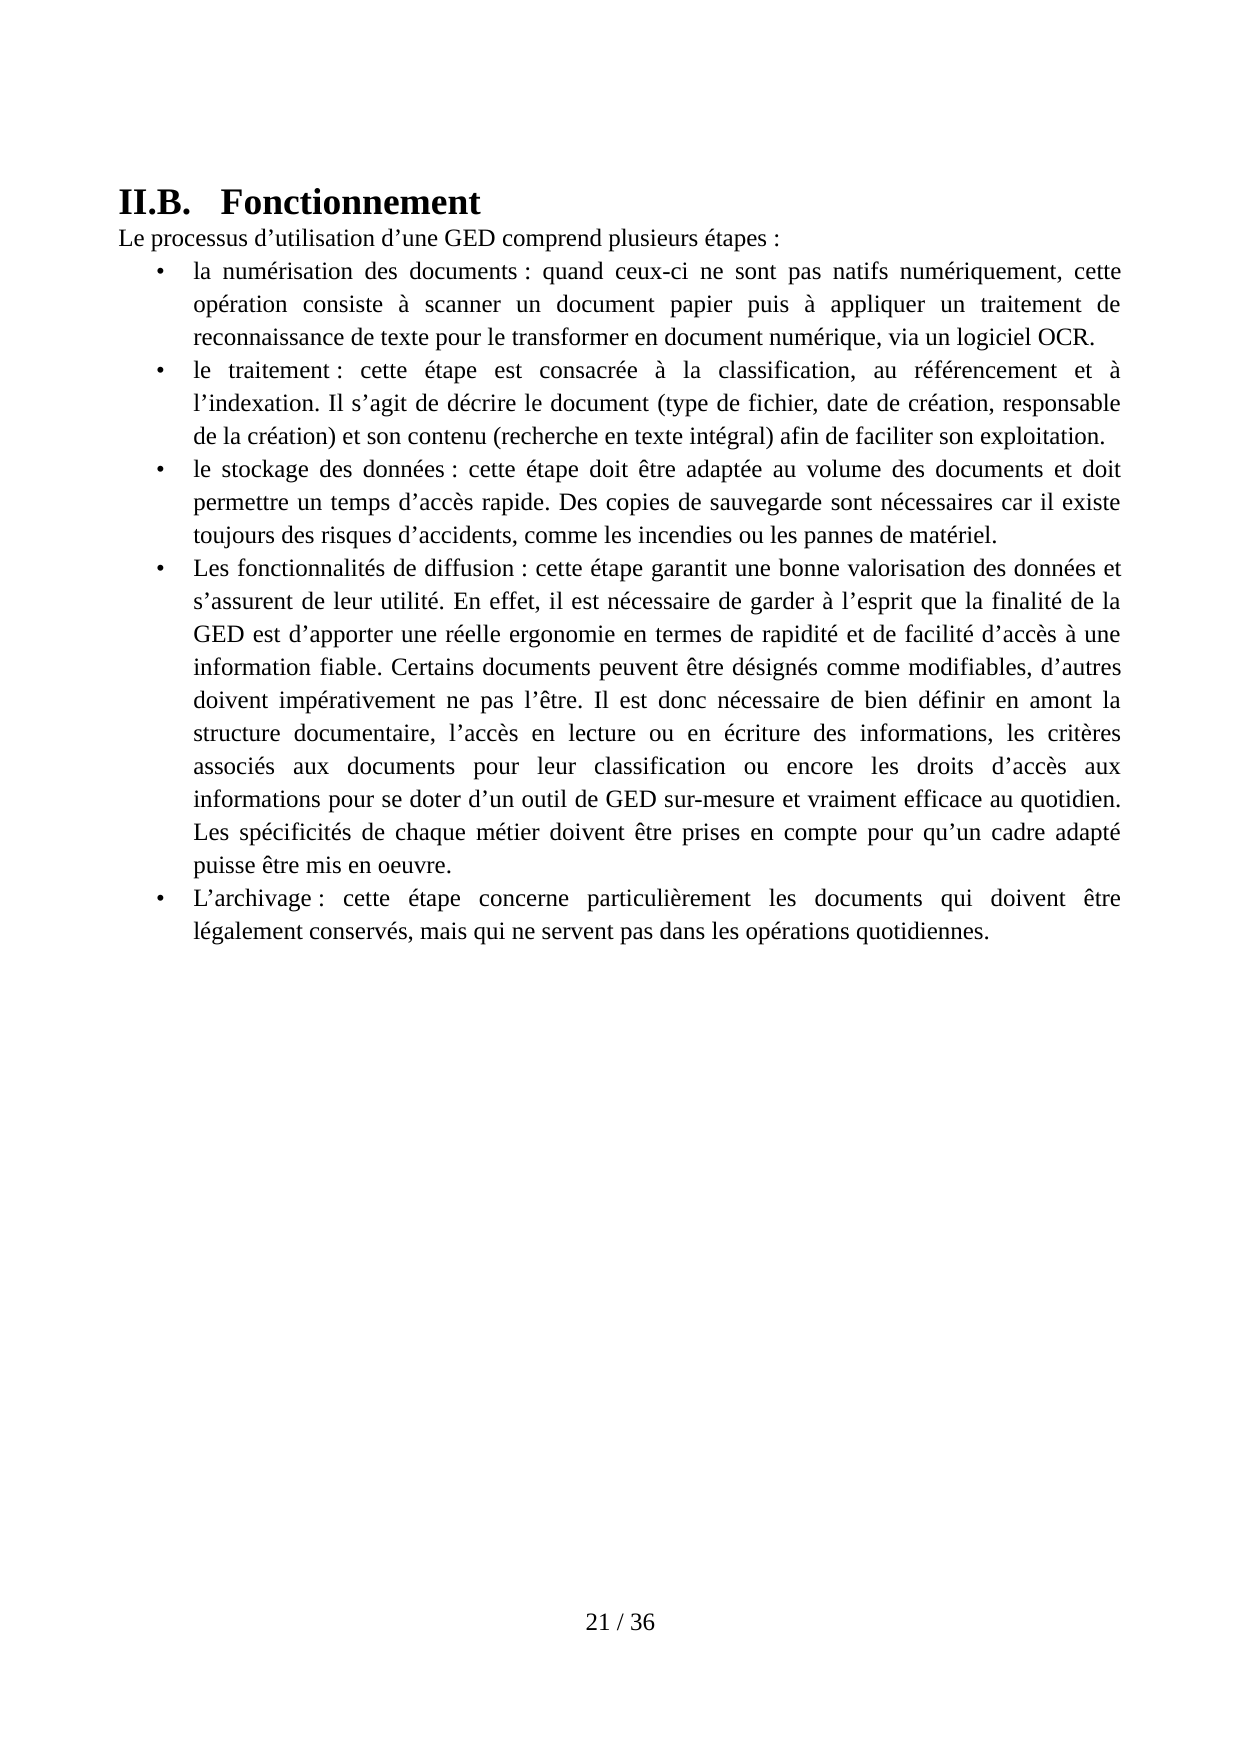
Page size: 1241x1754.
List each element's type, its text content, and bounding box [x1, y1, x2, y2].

list la numérisation des documents : quand ceux-ci ne sont pas natifs numériquement, cette opération consiste à scanner un document papier puis à appliquer un traitement de reconnaissance de texte pour le transformer en document numérique, via un logiciel OCR. [156, 256, 1122, 351]
list Les fonctionnalités de diffusion : cette étape garantit une bonne valorisation des données et s’assurent de leur utilité. En effet, il est nécessaire de garder à l’esprit que la finalité de la GED est d’apporter une réelle ergonomie en termes de rapidité et de facilité d’accès à une information fiable. Certains documents peuvent être désignés comme modifiables, d’autres doivent impérativement ne pas l’être. Il est donc nécessaire de bien définir en amont la structure documentaire, l’accès en lecture ou en écriture des informations, les critères associés aux documents pour leur classification ou encore les droits d’accès aux informations pour se doter d’un outil de GED sur-mesure et vraiment efficace au quotidien. Les spécificités de chaque métier doivent être prises en compte pour qu’un cadre adapté puisse être mis en oeuvre. [156, 553, 1122, 879]
subtitle Fonctionnement [118, 179, 1122, 222]
list le traitement : cette étape est consacrée à la classification, au référencement et à l’indexation. Il s’agit de décrire le document (type de fichier, date de création, responsable de la création) et son contenu (recherche en texte intégral) afin de faciliter son exploitation. [156, 355, 1122, 450]
list L’archivage : cette étape concerne particulièrement les documents qui doivent être légalement conservés, mais qui ne servent pas dans les opérations quotidiennes. [156, 883, 1122, 945]
text Le processus d’utilisation d’une GED comprend plusieurs étapes : [118, 223, 1122, 252]
list le stockage des données : cette étape doit être adaptée au volume des documents et doit permettre un temps d’accès rapide. Des copies de sauvegarde sont nécessaires car il existe toujours des risques d’accidents, comme les incendies ou les pannes de matériel. [156, 454, 1122, 549]
